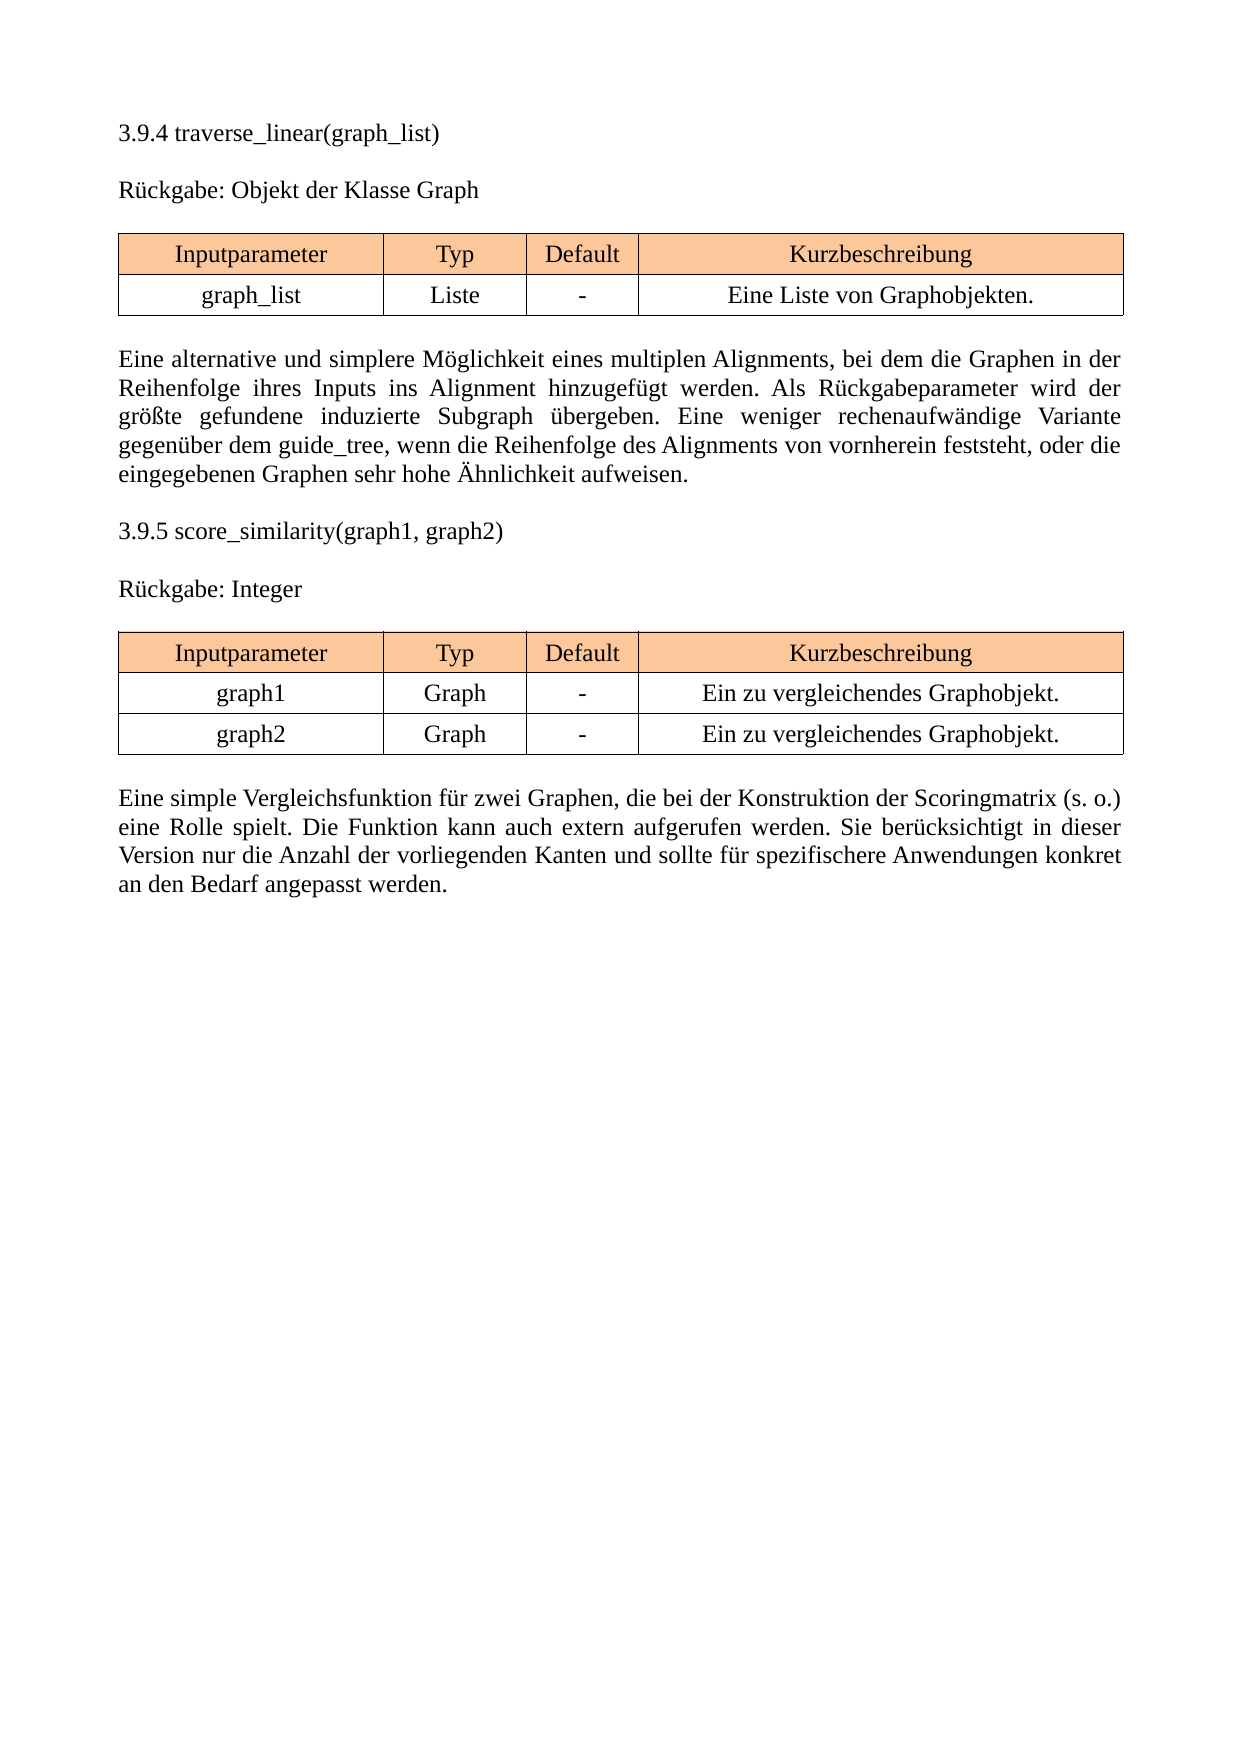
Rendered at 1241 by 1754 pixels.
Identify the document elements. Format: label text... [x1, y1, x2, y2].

table_cell Liste [384, 275, 526, 314]
text 3.9.5 score_similarity(graph1, graph2) [118, 516, 1122, 545]
table_header Kurzbeschreibung [639, 633, 1123, 672]
table_header Default [527, 633, 638, 672]
table_cell graph1 [119, 673, 383, 713]
text Rückgabe: Objekt der Klasse Graph [118, 176, 1122, 204]
table_header Kurzbeschreibung [639, 234, 1123, 274]
table_header Typ [384, 633, 526, 672]
table_cell graph2 [119, 714, 383, 753]
table_cell Graph [384, 673, 526, 713]
text Rückgabe: Integer [118, 574, 1122, 603]
text Eine alternative und simplere Möglichkeit eines multiplen Alignments, bei dem die Graphen in der Reihenfolge ihres Inputs ins Alignment hinzugefügt werden. Als Rückgabeparameter wird der größte gefundene induzierte Subgraph übergeben. Eine weniger rechenaufwändige Variante gegenüber dem guide_tree, wenn die Reihenfolge des Alignments von vornherein feststeht, oder die eingegebenen Graphen sehr hohe Ähnlichkeit aufweisen. [118, 344, 1122, 488]
table_header Inputparameter [119, 234, 383, 274]
table_cell Graph [384, 714, 526, 753]
table_header Inputparameter [119, 633, 383, 672]
text Eine simple Vergleichsfunktion für zwei Graphen, die bei der Konstruktion der Scoringmatrix (s. o.) eine Rolle spielt. Die Funktion kann auch extern aufgerufen werden. Sie berücksichtigt in dieser Version nur die Anzahl der vorliegenden Kanten und sollte für spezifischere Anwendungen konkret an den Bedarf angepasst werden. [118, 783, 1122, 898]
table_cell Eine Liste von Graphobjekten. [639, 275, 1123, 314]
table_header Default [527, 234, 638, 274]
table_cell graph_list [119, 275, 383, 314]
text 3.9.4 traverse_linear(graph_list) [118, 118, 1122, 147]
table_cell - [527, 714, 638, 753]
table_cell - [527, 275, 638, 314]
table_header Typ [384, 234, 526, 274]
table_cell - [527, 673, 638, 713]
table_cell Ein zu vergleichendes Graphobjekt. [639, 714, 1123, 753]
table_cell Ein zu vergleichendes Graphobjekt. [639, 673, 1123, 713]
